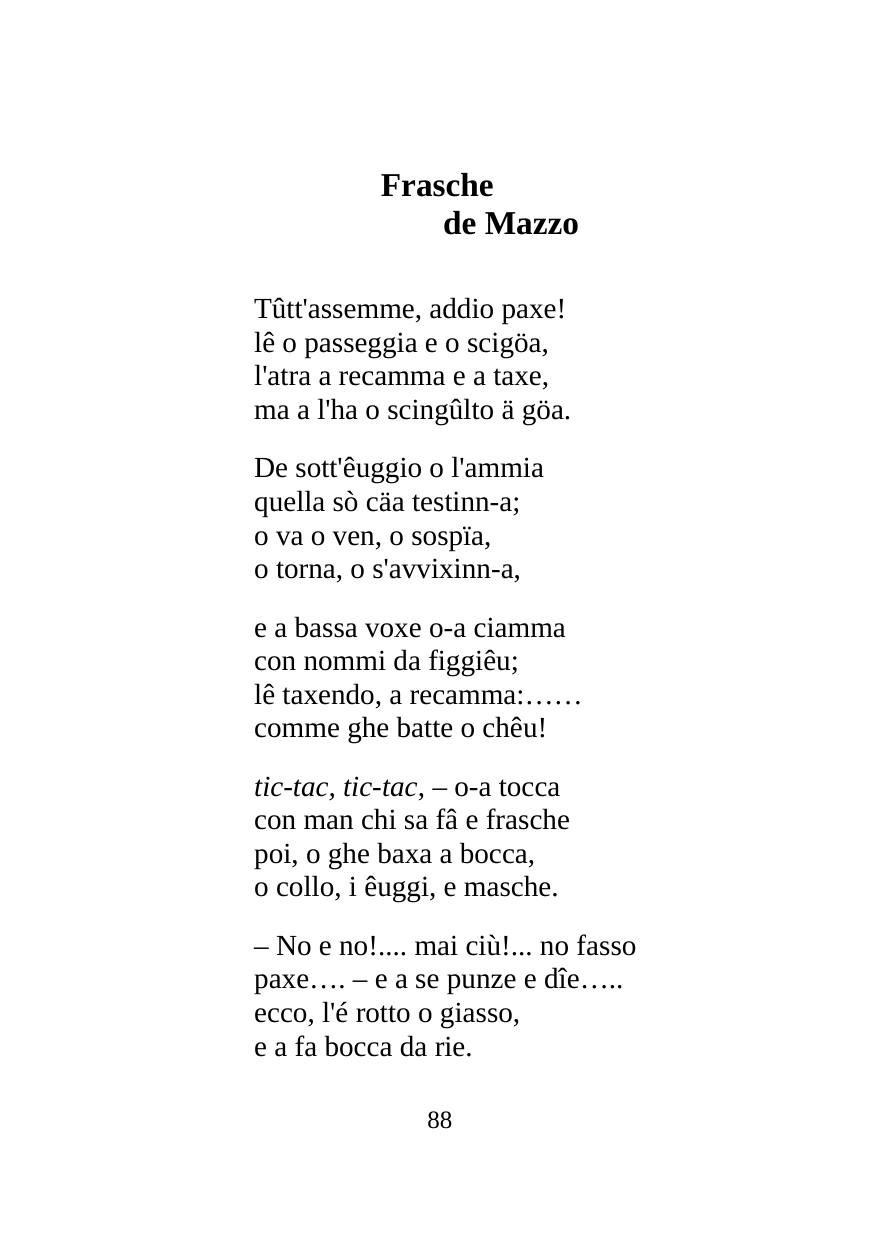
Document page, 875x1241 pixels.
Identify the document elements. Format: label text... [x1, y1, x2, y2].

text De sott'êuggio o l'ammia quella sò cäa testinn-a; o va o ven, o sospïa, o torna, o s'avvixinn-a, [254, 451, 768, 585]
text e a bassa voxe o-a ciamma con nommi da figgiêu; lê taxendo, a recamma:…… comme ghe batte o chêu! [254, 610, 768, 744]
subtitle Frasche de Mazzo [106, 165, 768, 241]
text – No e no!.... mai ciù!... no fasso paxe…. – e a se punze e dîe….. ecco, l'é rotto o giasso, e a fa bocca da rie. [254, 928, 768, 1062]
text tic-tac, tic-tac, – o-a tocca con man chi sa fâ e frasche poi, o ghe baxa a bocca, o collo, i êuggi, e masche. [254, 769, 768, 903]
text Tûtt'assemme, addio paxe! lê o passeggia e o scigöa, l'atra a recamma e a taxe, ma a l'ha o scingûlto ä göa. [254, 291, 768, 426]
